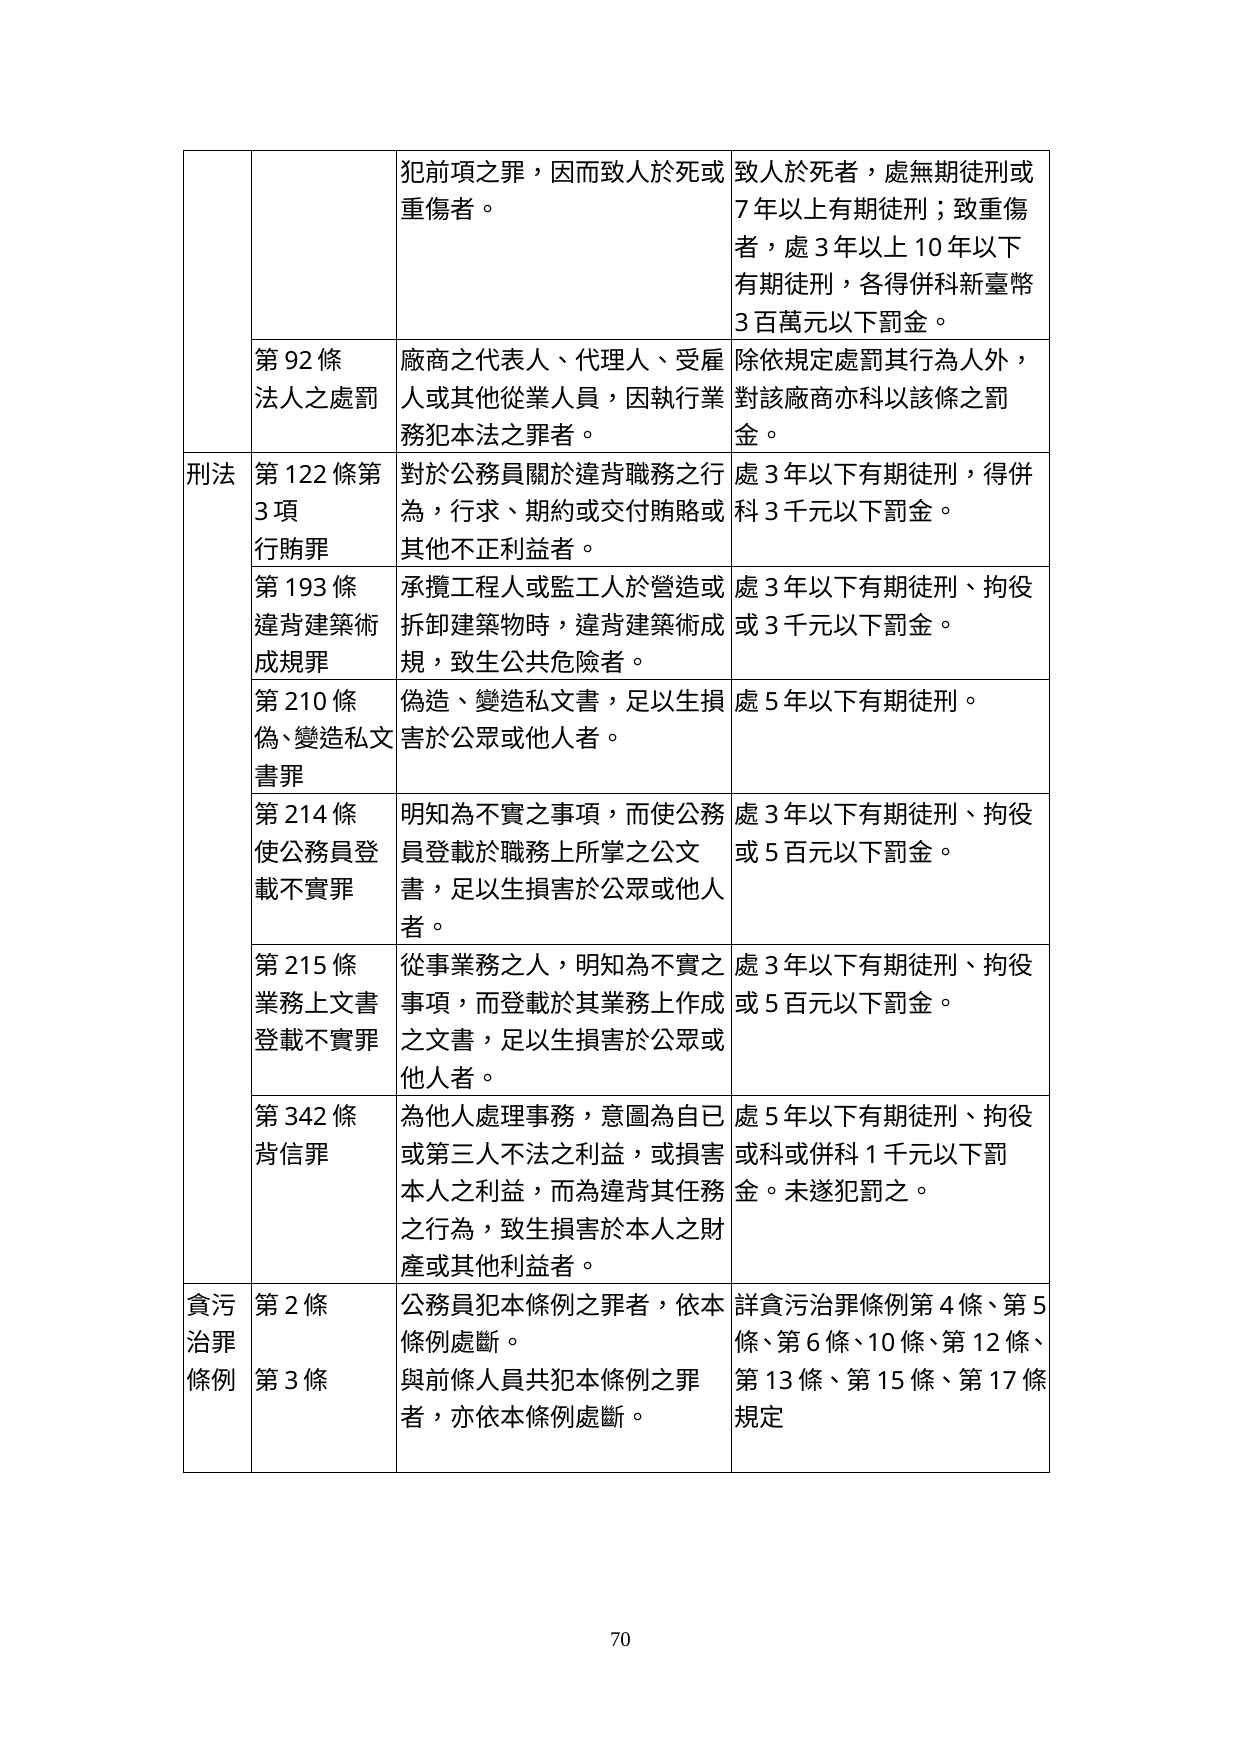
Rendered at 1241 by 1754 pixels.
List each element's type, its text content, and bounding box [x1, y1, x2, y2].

table_cell 貪污治罪條例 [184, 1284, 251, 1472]
table_cell 從事業務之人，明知為不實之事項，而登載於其業務上作成之文書，足以生損害於公眾或他人者。 [397, 945, 731, 1095]
table_cell 廠商之代表人、代理人、受雇人或其他從業人員，因執行業務犯本法之罪者。 [397, 340, 731, 452]
table_cell [252, 151, 396, 338]
table_cell 第92條 法人之處罰 [252, 340, 396, 452]
table_cell 公務員犯本條例之罪者，依本條例處斷。 與前條人員共犯本條例之罪者，亦依本條例處斷。 [397, 1284, 731, 1472]
table_cell 對於公務員關於違背職務之行為，行求、期約或交付賄賂或其他不正利益者。 [397, 453, 731, 566]
table_cell 第122條第3項 行賄罪 [252, 453, 396, 566]
table_cell 為他人處理事務，意圖為自已或第三人不法之利益，或損害本人之利益，而為違背其任務之行為，致生損害於本人之財產或其他利益者。 [397, 1096, 731, 1283]
table_cell 處3年以下有期徒刑、拘役或3千元以下罰金。 [732, 567, 1049, 679]
table_cell 第193條 違背建築術成規罪 [252, 567, 396, 679]
table_cell 第342條 背信罪 [252, 1096, 396, 1283]
table_cell 明知為不實之事項，而使公務員登載於職務上所掌之公文書，足以生損害於公眾或他人者。 [397, 794, 731, 944]
table_cell 承攬工程人或監工人於營造或拆卸建築物時，違背建築術成規，致生公共危險者。 [397, 567, 731, 679]
table_cell 處5年以下有期徒刑。 [732, 680, 1049, 793]
table_cell 第214條 使公務員登載不實罪 [252, 794, 396, 944]
table_cell 詳貪污治罪條例第4條、第5條、第6條、10條、第12條、第13條、第15條、第17條規定 [732, 1284, 1049, 1472]
table_cell 處3年以下有期徒刑、拘役或5百元以下罰金。 [732, 794, 1049, 944]
table_cell [184, 151, 251, 452]
table_cell 處5年以下有期徒刑、拘役或科或併科1千元以下罰金。未遂犯罰之。 [732, 1096, 1049, 1283]
table_cell 處3年以下有期徒刑、拘役或5百元以下罰金。 [732, 945, 1049, 1095]
table_cell 第210條 偽、變造私文書罪 [252, 680, 396, 793]
table_cell 致人於死者，處無期徒刑或7年以上有期徒刑；致重傷者，處3年以上10年以下有期徒刑，各得併科新臺幣3百萬元以下罰金。 [732, 151, 1049, 338]
table_cell 第2條 第3條 [252, 1284, 396, 1472]
table_cell 第215條 業務上文書登載不實罪 [252, 945, 396, 1095]
table_cell 除依規定處罰其行為人外，對該廠商亦科以該條之罰金。 [732, 340, 1049, 452]
table_cell 犯前項之罪，因而致人於死或重傷者。 [397, 151, 731, 338]
table_cell 刑法 [184, 453, 251, 1283]
table_cell 處3年以下有期徒刑，得併科3千元以下罰金。 [732, 453, 1049, 566]
table_cell 偽造、變造私文書，足以生損害於公眾或他人者。 [397, 680, 731, 793]
